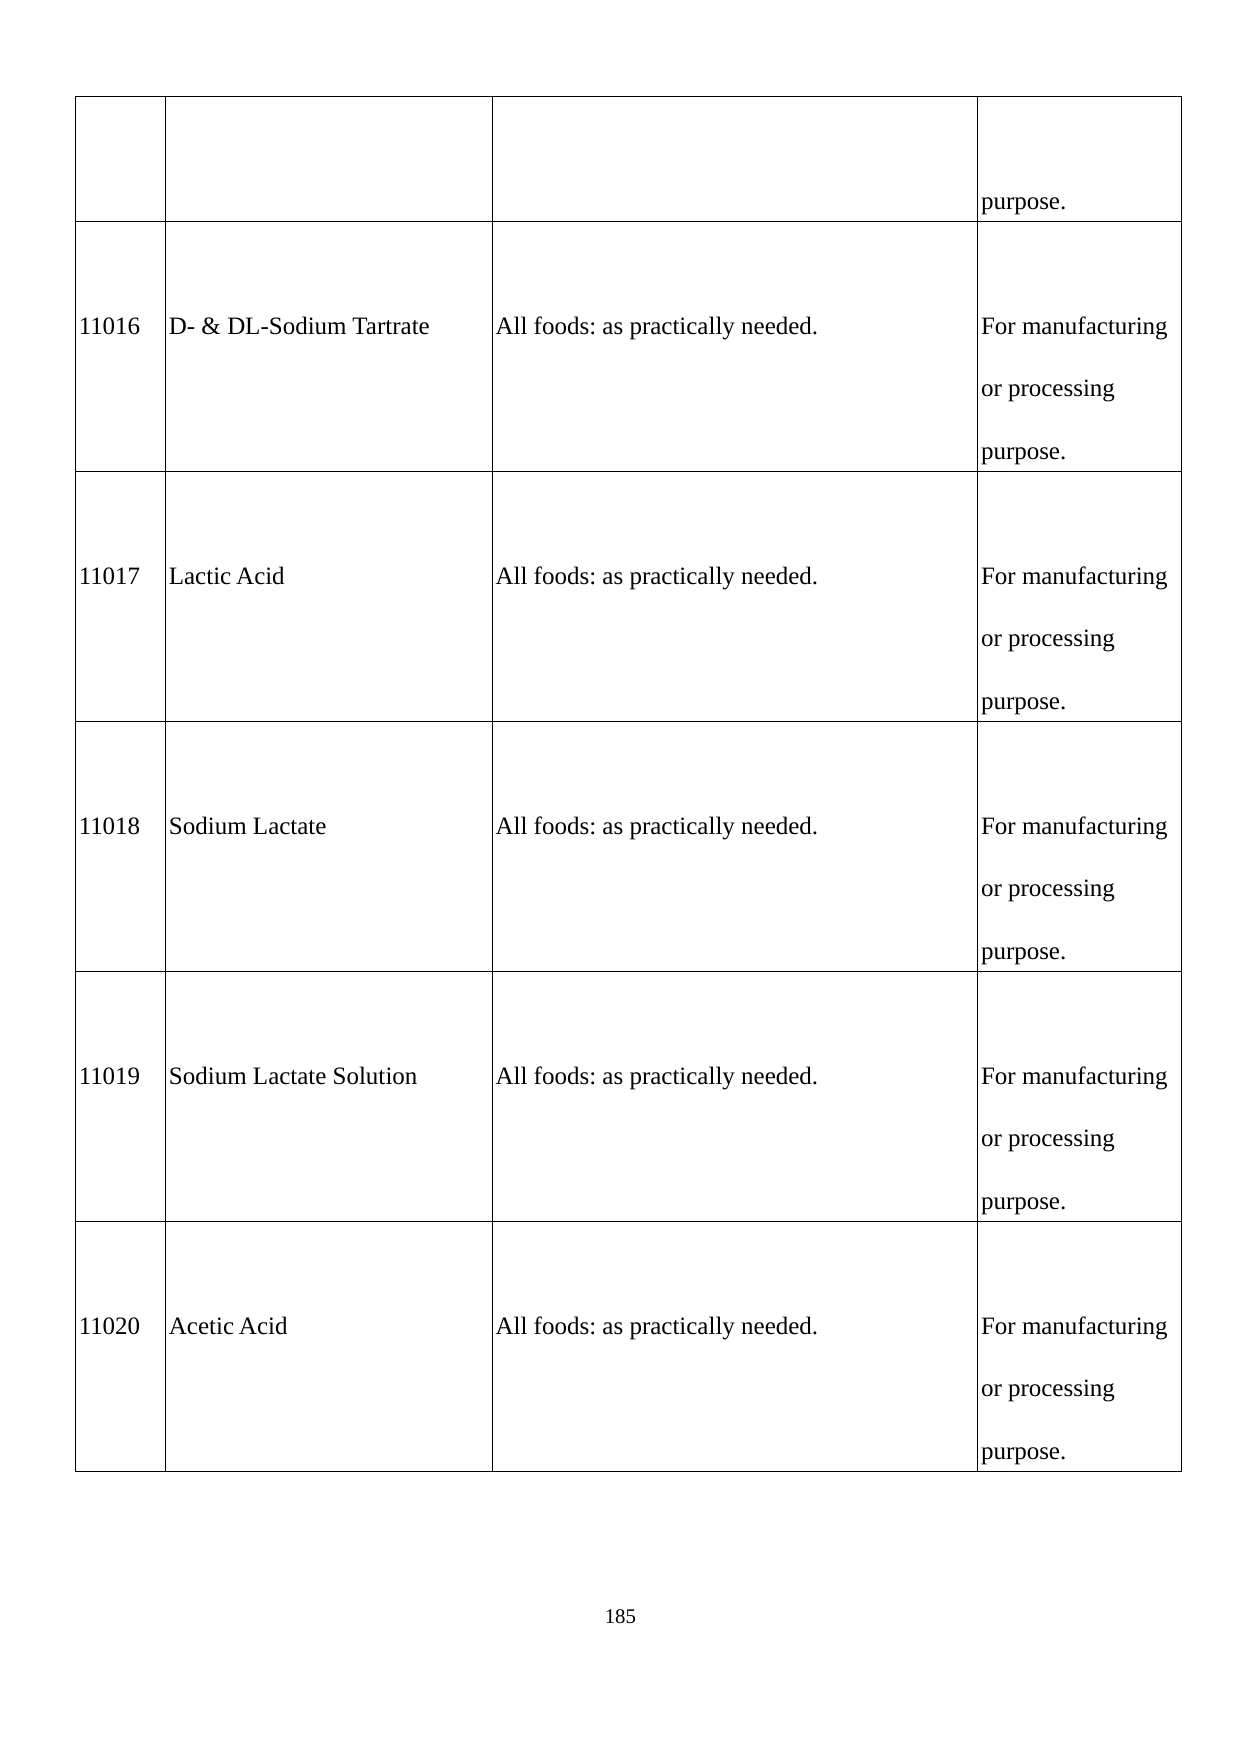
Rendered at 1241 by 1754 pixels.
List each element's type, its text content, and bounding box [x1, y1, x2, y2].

table_cell 11019 [76, 972, 165, 1221]
table_cell Acetic Acid [166, 1222, 492, 1471]
table_cell 11018 [76, 722, 165, 971]
table_cell [166, 97, 492, 221]
table_cell All foods: as practically needed. [493, 1222, 977, 1471]
table_cell All foods: as practically needed. [493, 472, 977, 721]
table_cell For manufacturing or processing purpose. [978, 972, 1181, 1221]
table_cell All foods: as practically needed. [493, 722, 977, 971]
table_cell purpose. [978, 97, 1181, 221]
table_cell [493, 97, 977, 221]
table_cell For manufacturing or processing purpose. [978, 722, 1181, 971]
table_cell 11016 [76, 222, 165, 471]
table_cell 11020 [76, 1222, 165, 1471]
table_cell All foods: as practically needed. [493, 222, 977, 471]
table_cell Sodium Lactate [166, 722, 492, 971]
table_cell For manufacturing or processing purpose. [978, 472, 1181, 721]
table_cell D- & DL-Sodium Tartrate [166, 222, 492, 471]
table_cell For manufacturing or processing purpose. [978, 222, 1181, 471]
table_cell For manufacturing or processing purpose. [978, 1222, 1181, 1471]
table_cell 11017 [76, 472, 165, 721]
table_cell [76, 97, 165, 221]
table_cell All foods: as practically needed. [493, 972, 977, 1221]
table_cell Sodium Lactate Solution [166, 972, 492, 1221]
table_cell Lactic Acid [166, 472, 492, 721]
